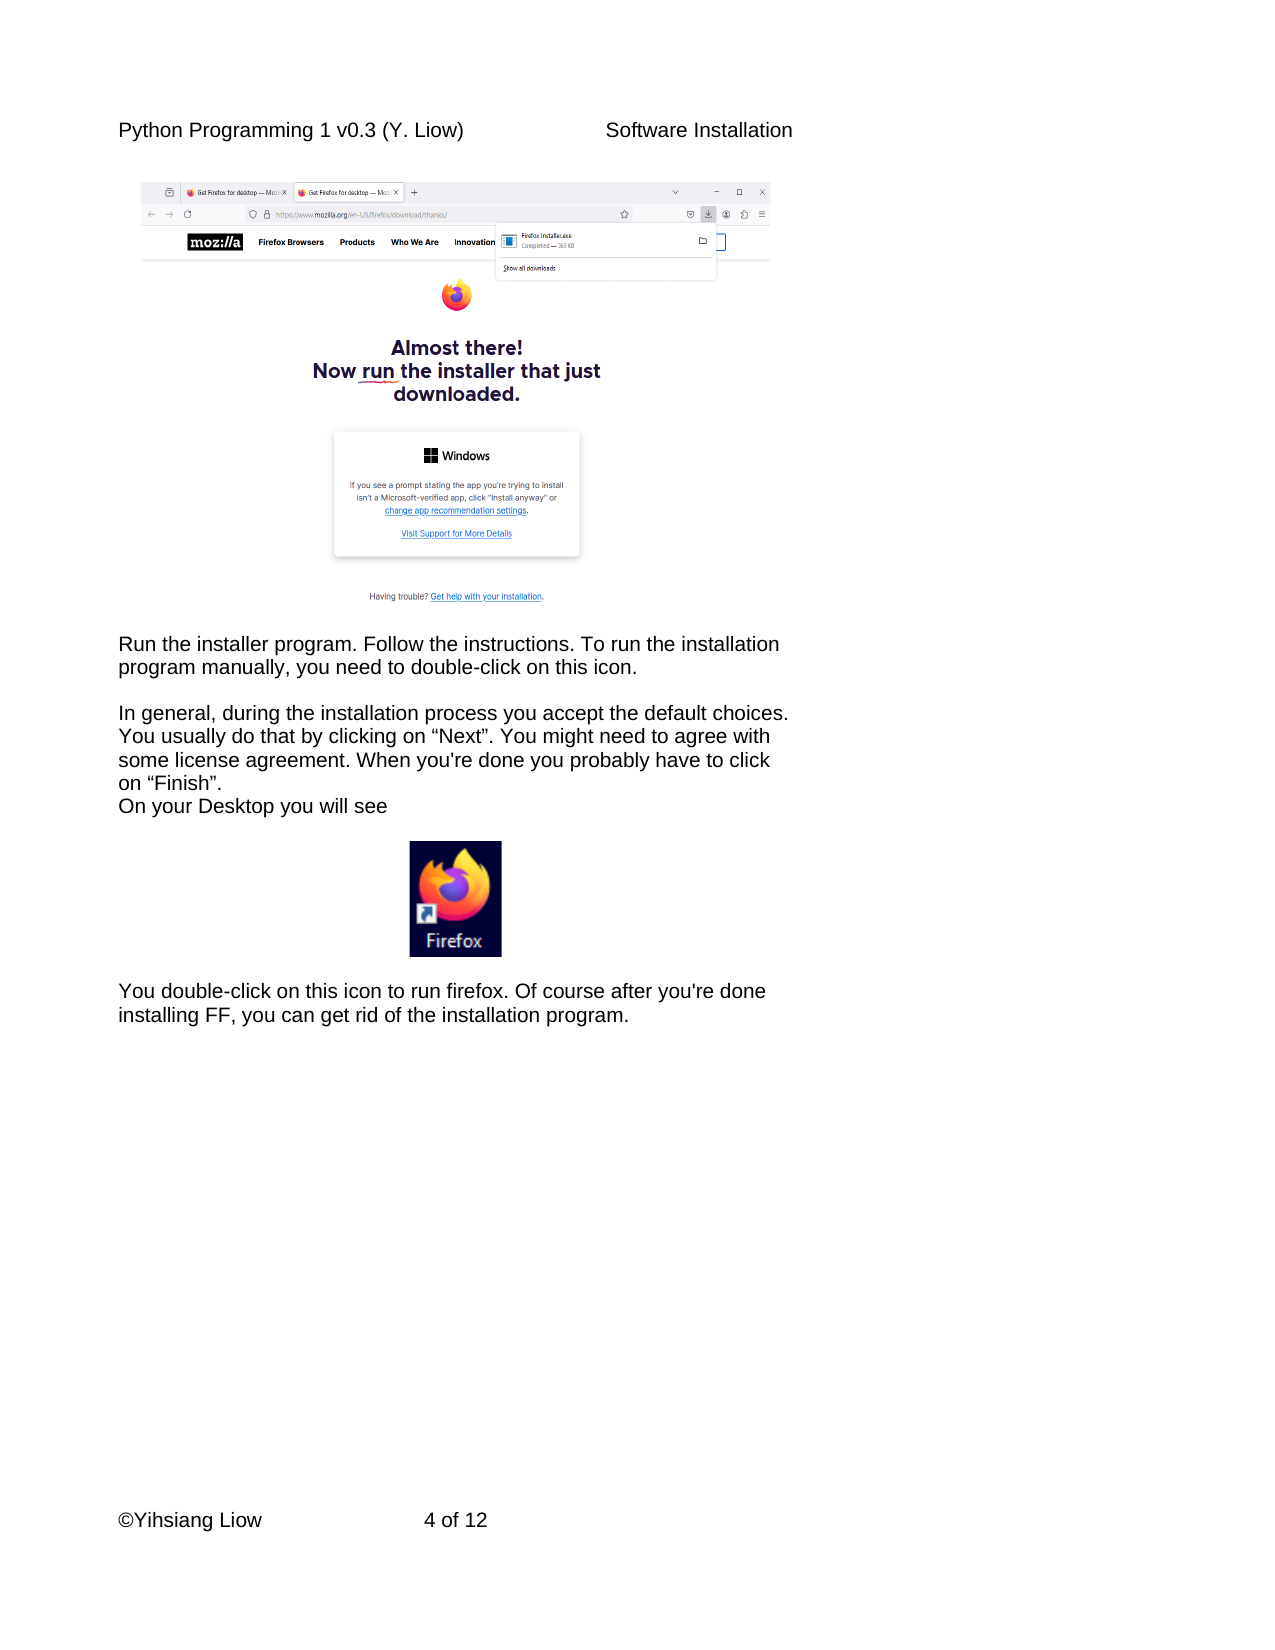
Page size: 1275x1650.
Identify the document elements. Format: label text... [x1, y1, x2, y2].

text You double-click on this icon to run firefox. Of course after you're done installing FF, you can get rid of the installation program. [118, 980, 793, 1026]
text On your Desktop you will see [118, 795, 793, 818]
text In general, during the installation process you accept the default choices. You usually do that by clicking on “Next”. You might need to agree with some license agreement. When you're done you probably have to click on “Finish”. [118, 702, 793, 795]
text Run the installer program. Follow the instructions. To run the installation program manually, you need to double-click on this icon. [118, 632, 793, 678]
picture [409, 841, 502, 957]
picture [140, 182, 771, 609]
